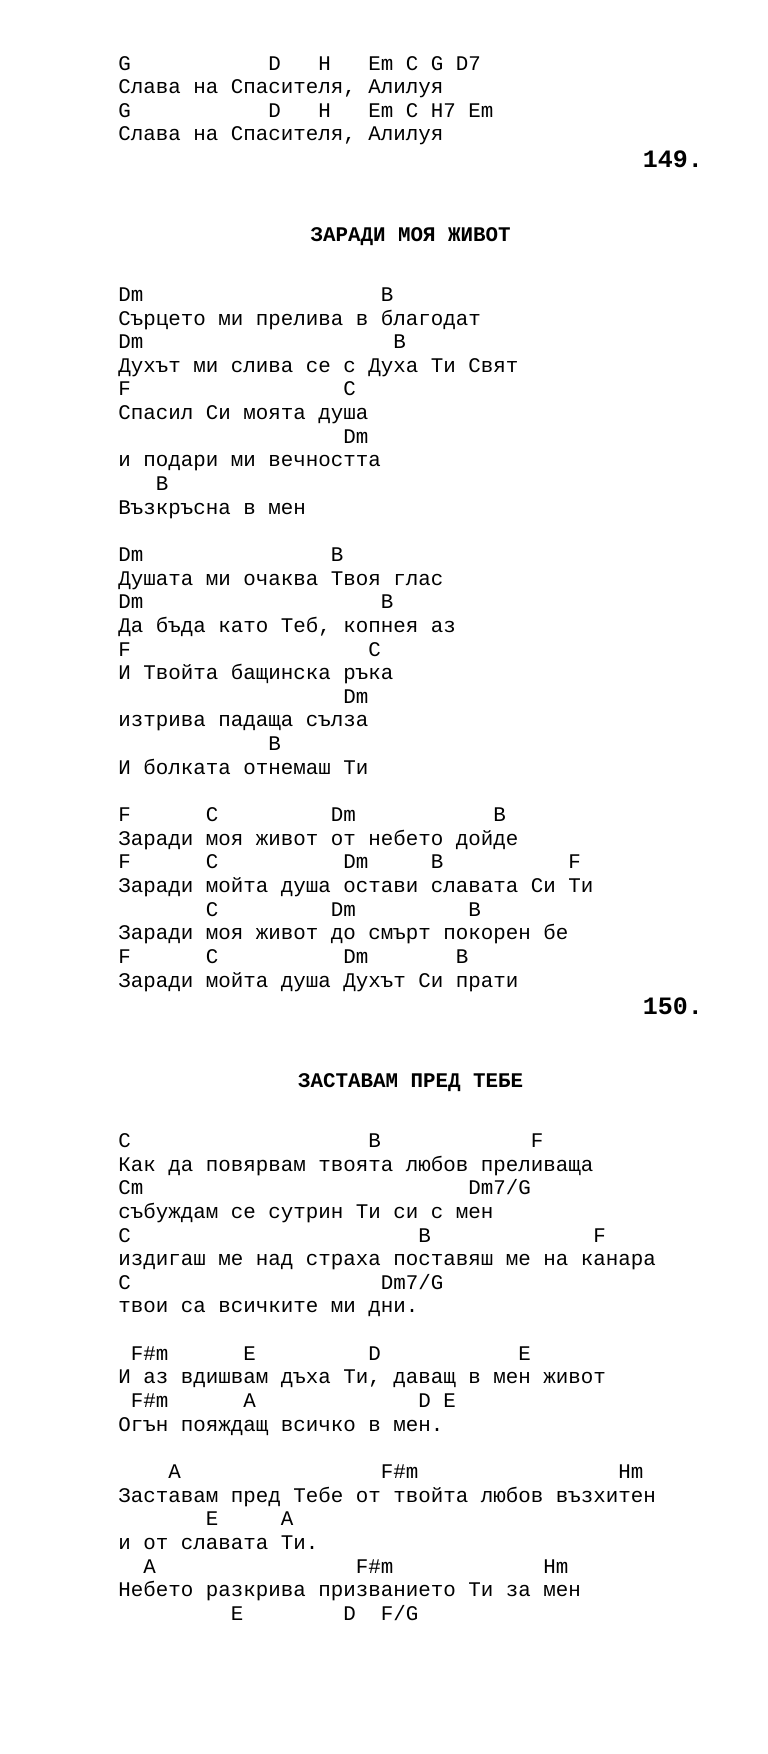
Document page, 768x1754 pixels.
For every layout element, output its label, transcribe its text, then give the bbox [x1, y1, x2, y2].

subtitle ЗАСТАВАМ ПРЕД ТЕБЕ [118, 1070, 702, 1094]
text Dm B [118, 591, 702, 615]
text F C Dm B [118, 804, 702, 828]
text изтрива падаща сълза [118, 709, 702, 733]
text F C Dm B [118, 946, 702, 969]
text Dm B [118, 544, 702, 568]
text Заради моя живот до смърт покорен бе [118, 922, 702, 946]
text Духът ми слива се с Духа Ти Свят [118, 355, 702, 378]
text Заради мойта душа Духът Си прати [118, 969, 702, 993]
text Небето разкрива призванието Ти за мен [118, 1579, 702, 1603]
text G D H Em C H7 Em [118, 100, 702, 123]
text Да бъда като Теб, копнея аз [118, 615, 702, 638]
text F#m A D E [118, 1390, 702, 1414]
text Как да повярвам твоята любов преливаща [118, 1154, 702, 1177]
text Заради мойта душа остави славата Си Ти [118, 875, 702, 899]
text B [118, 733, 702, 757]
text A F#m Hm [118, 1461, 702, 1485]
text И аз вдишвам дъха Ти, даващ в мен живот [118, 1366, 702, 1390]
text И болката отнемаш Ти [118, 757, 702, 780]
text Възкръсна в мен [118, 497, 702, 520]
text A F#m Hm [118, 1556, 702, 1579]
text E A [118, 1508, 702, 1532]
text Спасил Си моята душа [118, 402, 702, 426]
text E D F/G [118, 1603, 702, 1627]
text C B F [118, 1130, 702, 1154]
text Dm [118, 686, 702, 709]
text Слава на Спасителя, Алилуя [118, 76, 702, 100]
text Слава на Спасителя, Алилуя [118, 123, 702, 147]
text F C Dm B F [118, 851, 702, 875]
text Cm Dm7/G [118, 1177, 702, 1201]
text Заставам пред Тебе от твойта любов възхитен [118, 1485, 702, 1508]
text Огън пояждащ всичко в мен. [118, 1414, 702, 1437]
text Dm B [118, 331, 702, 355]
text Душата ми очаква Твоя глас [118, 568, 702, 591]
text C Dm B [118, 899, 702, 922]
text C Dm7/G [118, 1272, 702, 1296]
text и от славата Ти. [118, 1532, 702, 1556]
text твои са всичките ми дни. [118, 1296, 702, 1319]
text Сърцето ми прелива в благодат [118, 307, 702, 331]
text G D H Em C G D7 [118, 52, 702, 76]
text и подари ми вечността [118, 449, 702, 473]
subtitle ЗАРАДИ МОЯ ЖИВОТ [118, 224, 702, 248]
text Заради моя живот от небето дойде [118, 828, 702, 851]
text F C [118, 638, 702, 662]
text И Твойта бащинска ръка [118, 662, 702, 686]
text C B F [118, 1224, 702, 1248]
text събуждам се сутрин Ти си с мен [118, 1201, 702, 1224]
text B [118, 473, 702, 497]
text издигаш ме над страха поставяш ме на канара [118, 1248, 702, 1272]
text F C [118, 378, 702, 402]
text Dm B [118, 284, 702, 307]
text Dm [118, 426, 702, 449]
text F#m E D E [118, 1343, 702, 1366]
